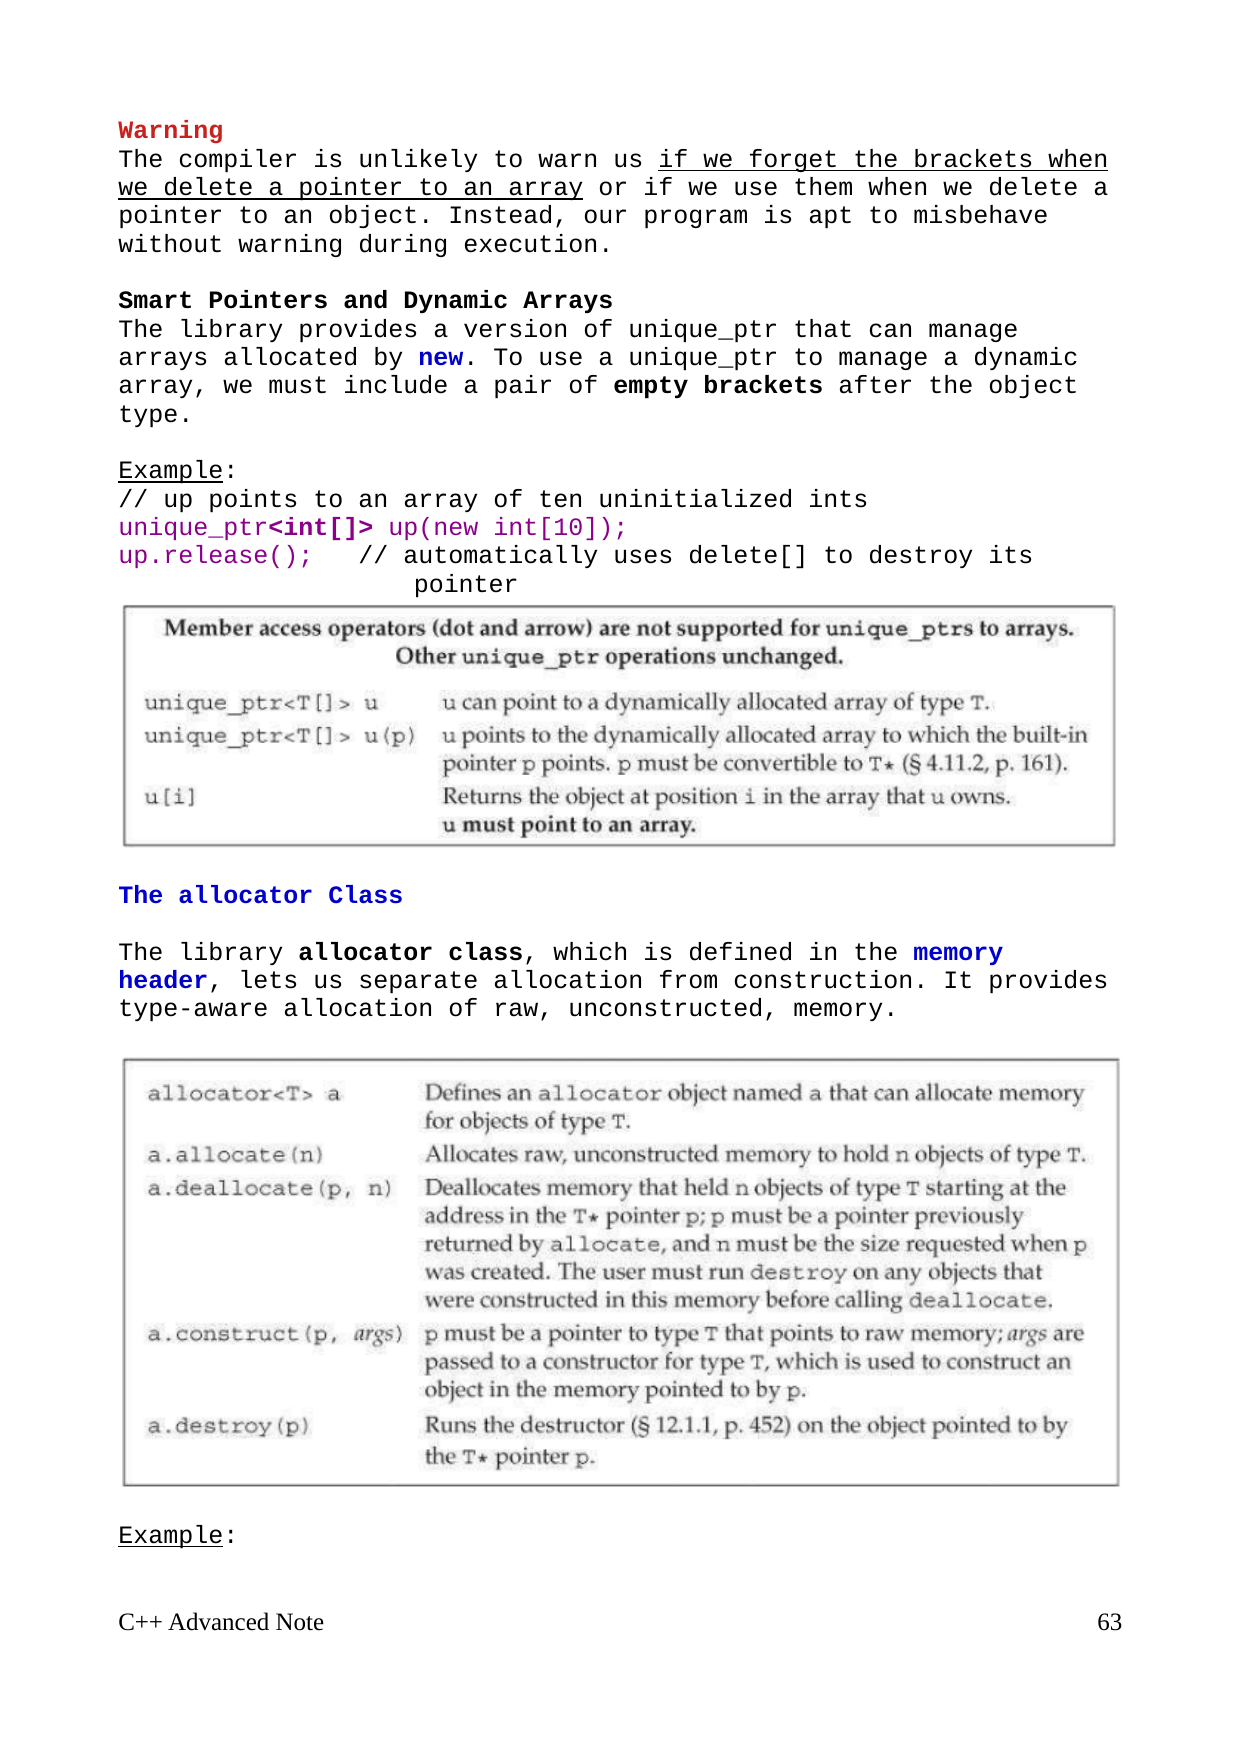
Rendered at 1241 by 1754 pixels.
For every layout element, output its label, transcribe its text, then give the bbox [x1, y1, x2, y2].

text The library allocator class, which is defined in the memory header, lets us separate allocation from construction. It provides type-aware allocation of raw, unconstructed, memory. [118, 939, 1122, 1024]
text Example: [118, 458, 1122, 486]
text The allocator Class [118, 883, 1122, 911]
text The compiler is unlikely to warn us if we forget the brackets when we delete a pointer to an array or if we use them when we delete a pointer to an object. Instead, our program is apt to misbehave without warning during execution. [118, 146, 1122, 260]
text unique_ptr<int[]> up(new int[10]); [118, 515, 1122, 543]
text Example: [118, 1522, 1122, 1551]
text Smart Pointers and Dynamic Arrays [118, 288, 1122, 316]
text // up points to an array of ten uninitialized ints [118, 486, 1122, 515]
text up.release(); // automatically uses delete[] to destroy its pointer [118, 543, 1122, 599]
text Warning [118, 118, 1122, 146]
picture [118, 1052, 1123, 1494]
picture [118, 599, 1123, 855]
text The library provides a version of unique_ptr that can manage arrays allocated by new. To use a unique_ptr to manage a dynamic array, we must include a pair of empty brackets after the object type. [118, 316, 1122, 430]
